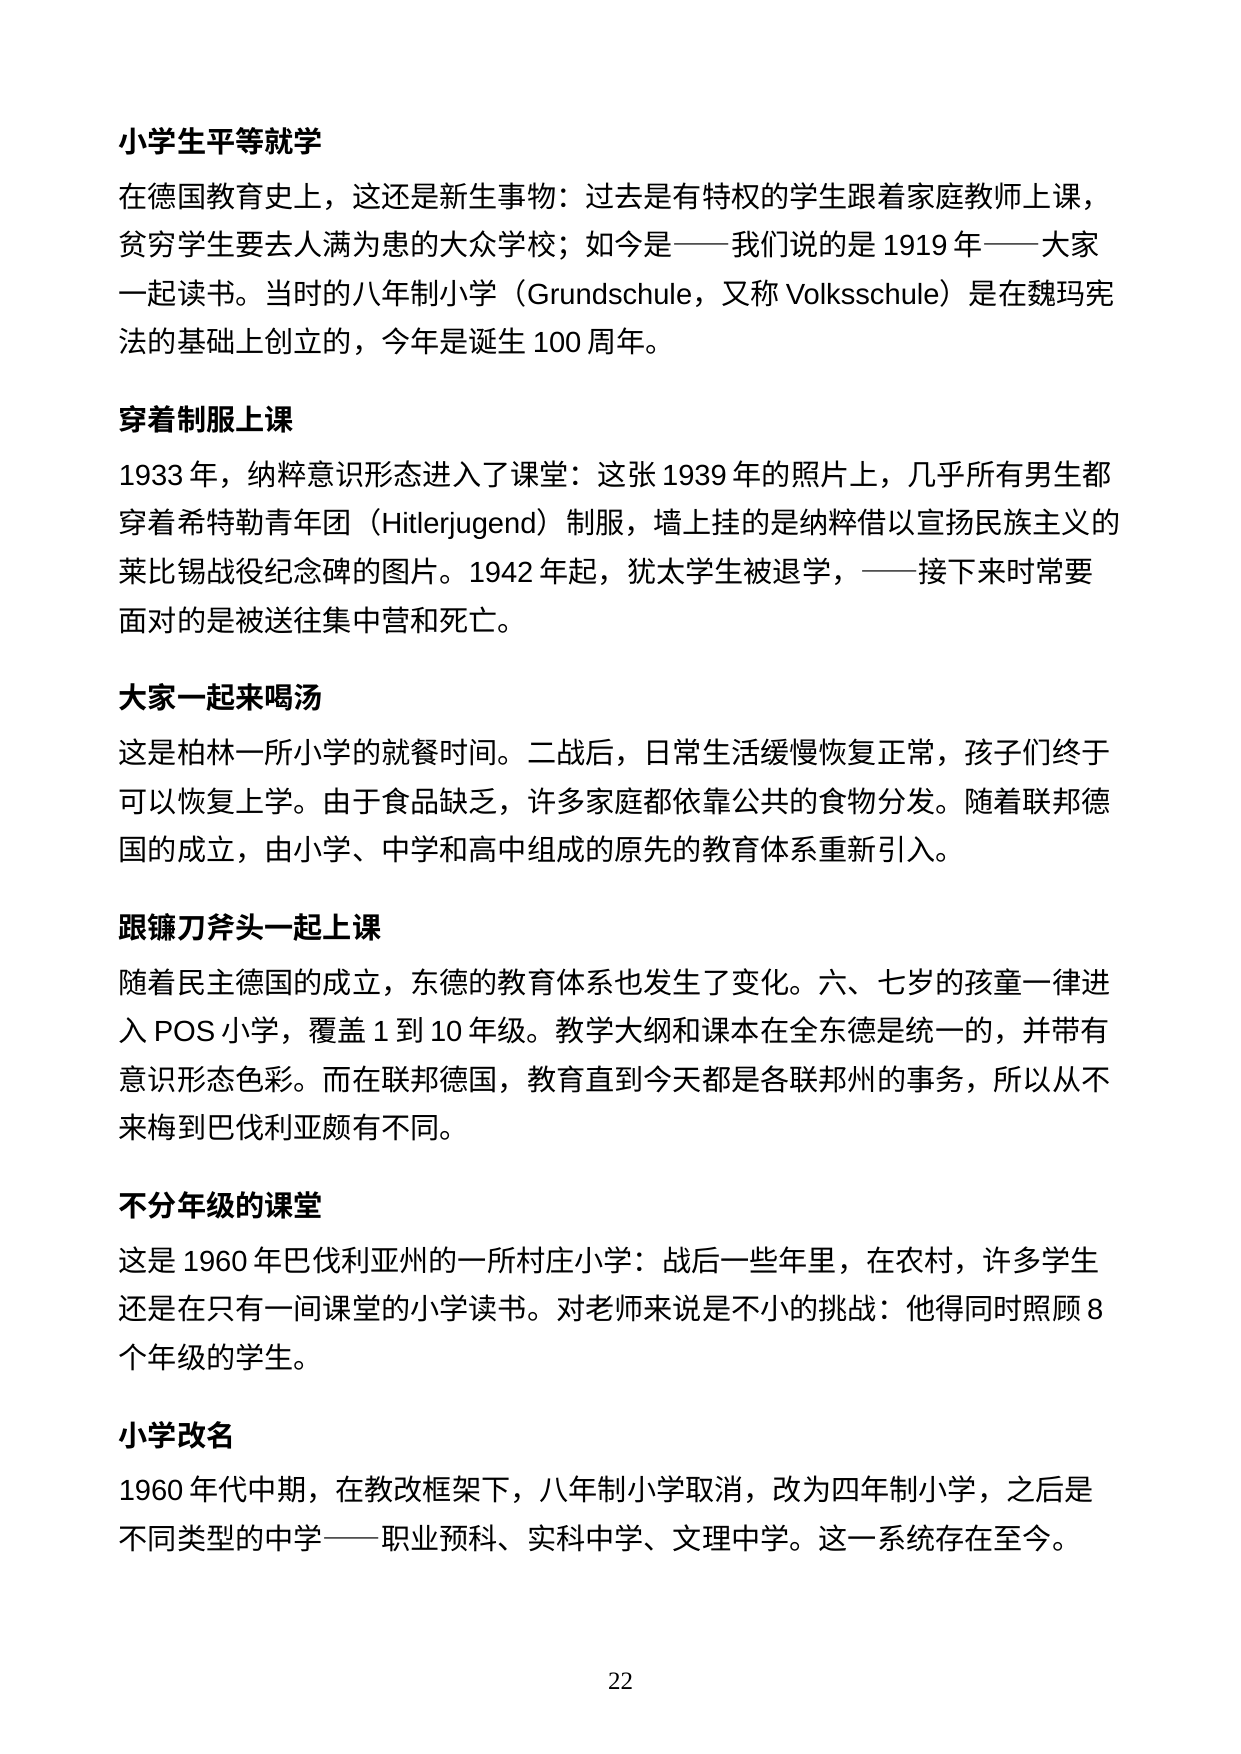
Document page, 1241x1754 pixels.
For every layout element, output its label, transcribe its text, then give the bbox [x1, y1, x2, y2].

subtitle 大家一起来喝汤 [118, 675, 1122, 717]
text 1960年代中期，在教改框架下，八年制小学取消，改为四年制小学，之后是不同类型的中学——职业预科、实科中学、文理中学。这一系统存在至今。 [118, 1467, 1122, 1558]
text 这是1960年巴伐利亚州的一所村庄小学：战后一些年里，在农村，许多学生还是在只有一间课堂的小学读书。对老师来说是不小的挑战：他得同时照顾8个年级的学生。 [118, 1237, 1122, 1377]
subtitle 小学生平等就学 [118, 118, 1122, 161]
text 在德国教育史上，这还是新生事物：过去是有特权的学生跟着家庭教师上课，贫穷学生要去人满为患的大众学校；如今是——我们说的是1919年——大家一起读书。当时的八年制小学（Grundschule，又称Volksschule）是在魏玛宪法的基础上创立的，今年是诞生100周年。 [118, 173, 1122, 361]
text 1933年，纳粹意识形态进入了课堂：这张1939年的照片上，几乎所有男生都穿着希特勒青年团（Hitlerjugend）制服，墙上挂的是纳粹借以宣扬民族主义的莱比锡战役纪念碑的图片。1942年起，犹太学生被退学，——接下来时常要面对的是被送往集中营和死亡。 [118, 451, 1122, 639]
text 这是柏林一所小学的就餐时间。二战后，日常生活缓慢恢复正常，孩子们终于可以恢复上学。由于食品缺乏，许多家庭都依靠公共的食物分发。随着联邦德国的成立，由小学、中学和高中组成的原先的教育体系重新引入。 [118, 729, 1122, 869]
subtitle 小学改名 [118, 1412, 1122, 1454]
subtitle 跟镰刀斧头一起上课 [118, 904, 1122, 947]
subtitle 穿着制服上课 [118, 397, 1122, 439]
subtitle 不分年级的课堂 [118, 1182, 1122, 1225]
text 随着民主德国的成立，东德的教育体系也发生了变化。六、七岁的孩童一律进入POS小学，覆盖1到10年级。教学大纲和课本在全东德是统一的，并带有意识形态色彩。而在联邦德国，教育直到今天都是各联邦州的事务，所以从不来梅到巴伐利亚颇有不同。 [118, 959, 1122, 1147]
